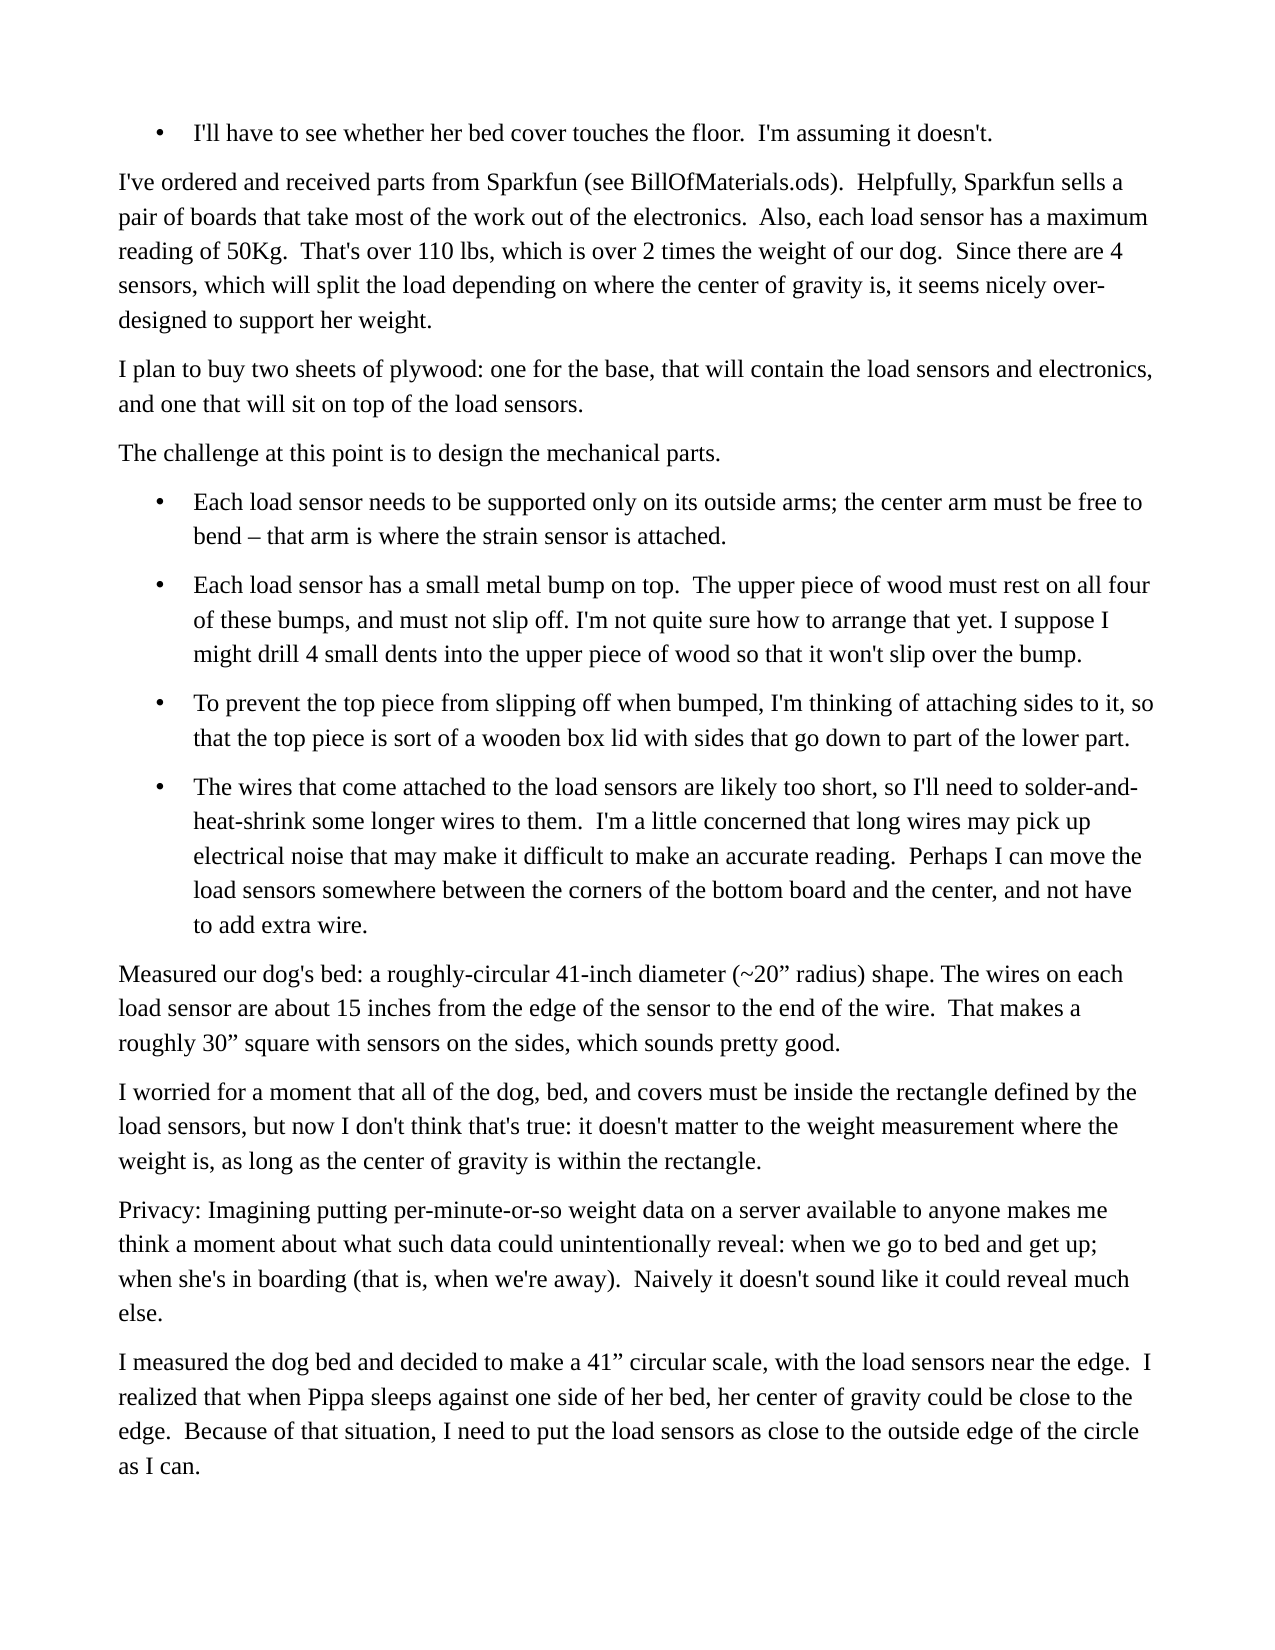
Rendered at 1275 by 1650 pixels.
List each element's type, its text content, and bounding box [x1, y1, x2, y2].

text I measured the dog bed and decided to make a 41” circular scale, with the load sensors near the edge. I realized that when Pippa sleeps against one side of her bed, her center of gravity could be close to the edge. Because of that situation, I need to put the load sensors as close to the outside edge of the circle as I can. [118, 1347, 1157, 1479]
text The challenge at this point is to design the mechanical parts. [118, 438, 1157, 466]
list Each load sensor needs to be supported only on its outside arms; the center arm must be free to bend – that arm is where the strain sensor is attached. [156, 487, 1157, 550]
text I've ordered and received parts from Sparkfun (see BillOfMaterials.ods). Helpfully, Sparkfun sells a pair of boards that take most of the work out of the electronics. Also, each load sensor has a maximum reading of 50Kg. That's over 110 lbs, which is over 2 times the weight of our dog. Since there are 4 sensors, which will split the load depending on where the center of gravity is, it seems nicely over-designed to support her weight. [118, 167, 1157, 334]
list To prevent the top piece from slipping off when bumped, I'm thinking of attaching sides to it, so that the top piece is sort of a wooden box lid with sides that go down to part of the lower part. [156, 688, 1157, 752]
list Each load sensor has a small metal bump on top. The upper piece of wood must rest on all four of these bumps, and must not slip off. I'm not quite sure how to arrange that yet. I suppose I might drill 4 small dents into the upper piece of wood so that it won't slip over the bump. [156, 570, 1157, 668]
text Privacy: Imagining putting per-minute-or-so weight data on a server available to anyone makes me think a moment about what such data could unintentionally reveal: when we go to bed and get up; when she's in boarding (that is, when we're away). Naively it doesn't sound like it could reveal much else. [118, 1195, 1157, 1327]
text I plan to buy two sheets of plywood: one for the base, that will contain the load sensors and electronics, and one that will sit on top of the load sensors. [118, 354, 1157, 417]
list I'll have to see whether her bed cover touches the floor. I'm assuming it doesn't. [156, 118, 1157, 147]
text Measured our dog's bed: a roughly-circular 41-inch diameter (~20” radius) shape. The wires on each load sensor are about 15 inches from the edge of the sensor to the end of the wire. That makes a roughly 30” square with sensors on the sides, which sounds pretty good. [118, 959, 1157, 1057]
text I worried for a moment that all of the dog, bed, and covers must be inside the rectangle defined by the load sensors, but now I don't think that's true: it doesn't matter to the weight measurement where the weight is, as long as the center of gravity is within the rectangle. [118, 1077, 1157, 1174]
list The wires that come attached to the load sensors are likely too short, so I'll need to solder-and-heat-shrink some longer wires to them. I'm a little concerned that long wires may pick up electrical noise that may make it difficult to make an accurate reading. Perhaps I can move the load sensors somewhere between the corners of the bottom board and the center, and not have to add extra wire. [156, 772, 1157, 938]
